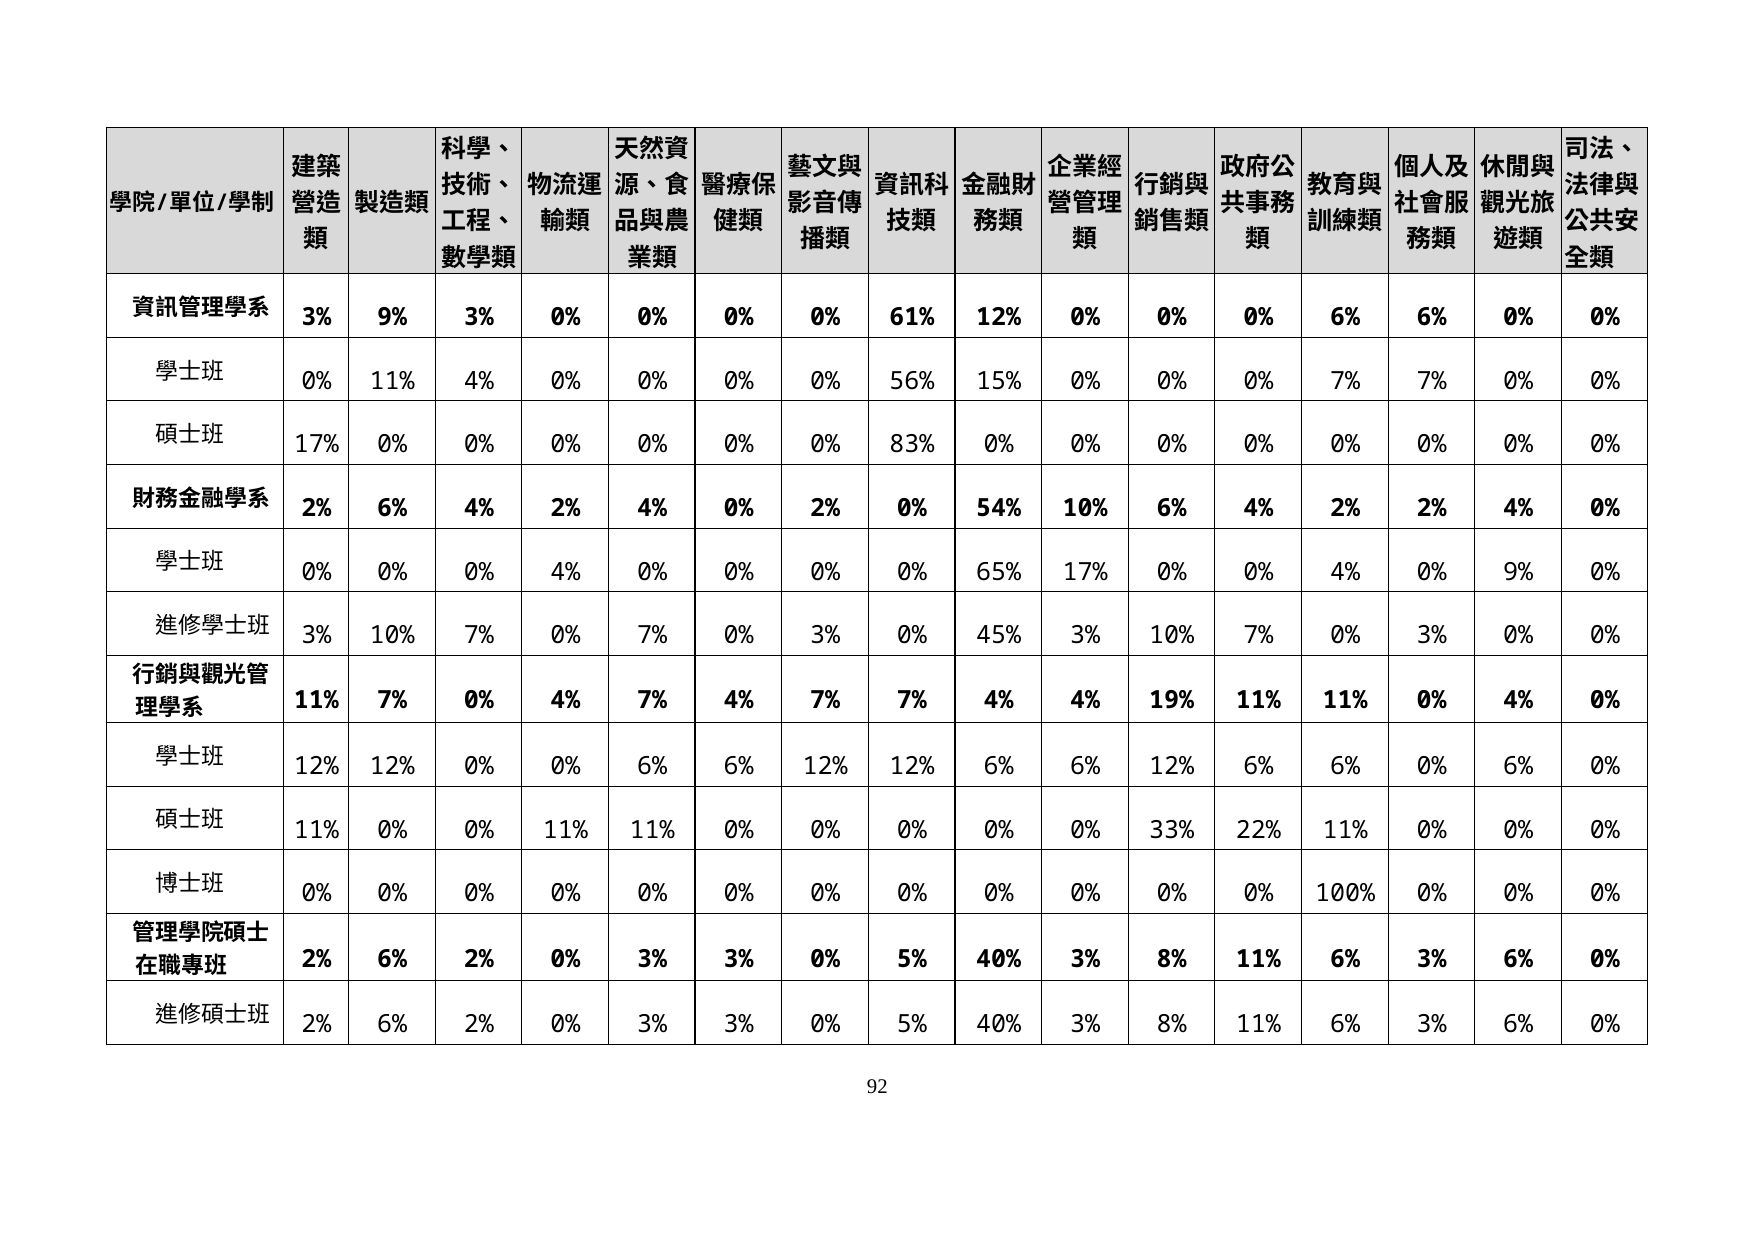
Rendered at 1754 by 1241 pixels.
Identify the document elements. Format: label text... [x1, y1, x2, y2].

table_cell 資訊管理學系 [107, 274, 283, 337]
table_cell 11% [1215, 981, 1301, 1044]
table_cell 45% [956, 592, 1041, 654]
table_cell 4% [1042, 656, 1128, 722]
table_cell 0% [696, 850, 781, 913]
table_cell 2% [1302, 465, 1388, 527]
table_cell 0% [1389, 401, 1474, 464]
table_cell 6% [1302, 274, 1388, 337]
table_cell 3% [284, 274, 348, 337]
table_cell 0% [522, 592, 608, 654]
table_cell 2% [284, 914, 348, 980]
table_cell 6% [1215, 723, 1301, 786]
table_cell 0% [522, 274, 608, 337]
table_cell 4% [1302, 529, 1388, 591]
table_cell 0% [1215, 338, 1301, 400]
table_cell 0% [284, 529, 348, 591]
table_header 教育與訓練類 [1302, 128, 1388, 273]
table_cell 0% [1562, 592, 1647, 654]
table_cell 進修學士班 [107, 592, 283, 654]
table_cell 0% [956, 850, 1041, 913]
table_cell 0% [696, 401, 781, 464]
table_cell 0% [956, 787, 1041, 849]
table_cell 6% [1389, 274, 1474, 337]
table_cell 2% [436, 914, 521, 980]
table_cell 0% [349, 529, 435, 591]
table_cell 10% [1042, 465, 1128, 527]
table_cell 4% [1215, 465, 1301, 527]
table_cell 3% [1389, 914, 1474, 980]
table_cell 4% [956, 656, 1041, 722]
table_cell 6% [1302, 914, 1388, 980]
table_cell 7% [436, 592, 521, 654]
table_cell 0% [1389, 723, 1474, 786]
table_cell 0% [522, 850, 608, 913]
table_cell 2% [284, 465, 348, 527]
table_cell 學士班 [107, 723, 283, 786]
table_cell 40% [956, 981, 1041, 1044]
table_cell 19% [1129, 656, 1214, 722]
table_cell 65% [956, 529, 1041, 591]
table_cell 0% [1562, 723, 1647, 786]
table_cell 10% [349, 592, 435, 654]
table_cell 0% [1215, 274, 1301, 337]
table_cell 7% [1389, 338, 1474, 400]
table_cell 4% [522, 529, 608, 591]
table_cell 3% [284, 592, 348, 654]
table_cell 100% [1302, 850, 1388, 913]
table_cell 7% [782, 656, 868, 722]
table_header 政府公共事務類 [1215, 128, 1301, 273]
table_cell 2% [522, 465, 608, 527]
table_cell 0% [869, 529, 954, 591]
table_cell 0% [1562, 787, 1647, 849]
table_cell 0% [436, 401, 521, 464]
table_cell 17% [284, 401, 348, 464]
table_cell 0% [696, 465, 781, 527]
table_cell 7% [349, 656, 435, 722]
table_header 天然資源、食品與農業類 [609, 128, 694, 273]
table_cell 11% [284, 787, 348, 849]
table_cell 學士班 [107, 338, 283, 400]
table_cell 0% [782, 850, 868, 913]
table_cell 0% [1215, 850, 1301, 913]
table_cell 0% [1562, 981, 1647, 1044]
table_cell 6% [956, 723, 1041, 786]
table_cell 12% [869, 723, 954, 786]
table_cell 0% [522, 401, 608, 464]
table_cell 11% [609, 787, 694, 849]
table_header 藝文與影音傳播類 [782, 128, 868, 273]
table_header 資訊科技類 [869, 128, 954, 273]
table_cell 7% [609, 592, 694, 654]
table_cell 0% [1562, 338, 1647, 400]
table_cell 6% [1475, 914, 1561, 980]
table_cell 6% [1475, 723, 1561, 786]
table_cell 0% [436, 656, 521, 722]
table_cell 0% [1475, 401, 1561, 464]
table_cell 3% [609, 914, 694, 980]
table_cell 0% [1389, 656, 1474, 722]
table_cell 0% [522, 723, 608, 786]
table_cell 3% [696, 914, 781, 980]
table_cell 0% [1562, 274, 1647, 337]
table_cell 0% [436, 787, 521, 849]
table_header 製造類 [349, 128, 435, 273]
table_cell 0% [1562, 914, 1647, 980]
table_cell 0% [522, 914, 608, 980]
table_cell 9% [349, 274, 435, 337]
table_cell 0% [782, 981, 868, 1044]
table_cell 0% [696, 274, 781, 337]
table_cell 4% [436, 338, 521, 400]
table_header 金融財務類 [956, 128, 1041, 273]
table_cell 11% [284, 656, 348, 722]
table_cell 0% [349, 787, 435, 849]
table_cell 0% [1129, 401, 1214, 464]
table_cell 0% [609, 850, 694, 913]
table_cell 3% [609, 981, 694, 1044]
table_cell 4% [1475, 656, 1561, 722]
table_cell 11% [349, 338, 435, 400]
table_header 司法、法律與公共安全類 [1562, 128, 1647, 273]
table_cell 0% [782, 529, 868, 591]
table_cell 0% [782, 401, 868, 464]
table_cell 8% [1129, 981, 1214, 1044]
table_cell 0% [349, 401, 435, 464]
table_cell 11% [1215, 656, 1301, 722]
table_cell 0% [522, 338, 608, 400]
table_header 個人及社會服務類 [1389, 128, 1474, 273]
table_cell 12% [956, 274, 1041, 337]
table_cell 0% [284, 338, 348, 400]
table_cell 10% [1129, 592, 1214, 654]
table_cell 0% [1389, 529, 1474, 591]
table_cell 3% [1389, 592, 1474, 654]
table_cell 0% [696, 338, 781, 400]
table_cell 11% [1215, 914, 1301, 980]
table_cell 0% [1215, 529, 1301, 591]
table_cell 0% [782, 338, 868, 400]
table_cell 0% [1389, 787, 1474, 849]
table_cell 2% [782, 465, 868, 527]
table_cell 博士班 [107, 850, 283, 913]
table_cell 0% [349, 850, 435, 913]
table_cell 8% [1129, 914, 1214, 980]
table_cell 行銷與觀光管理學系 [107, 656, 283, 722]
table_cell 3% [1042, 592, 1128, 654]
table_cell 6% [1302, 723, 1388, 786]
table_cell 0% [1129, 274, 1214, 337]
table_cell 4% [609, 465, 694, 527]
table_cell 0% [1042, 850, 1128, 913]
table_cell 7% [609, 656, 694, 722]
table_cell 0% [869, 465, 954, 527]
table_cell 0% [1389, 850, 1474, 913]
table_cell 6% [1302, 981, 1388, 1044]
table_cell 4% [436, 465, 521, 527]
table_cell 56% [869, 338, 954, 400]
table_cell 4% [696, 656, 781, 722]
table_cell 12% [1129, 723, 1214, 786]
table_cell 0% [1475, 850, 1561, 913]
table_cell 0% [1475, 787, 1561, 849]
table_cell 0% [436, 529, 521, 591]
table_cell 3% [1042, 981, 1128, 1044]
table_cell 0% [782, 914, 868, 980]
table_cell 6% [349, 981, 435, 1044]
table_cell 0% [1562, 465, 1647, 527]
table_header 學院/單位/學制 [107, 128, 283, 273]
table_cell 0% [869, 592, 954, 654]
table_cell 6% [1129, 465, 1214, 527]
table_cell 17% [1042, 529, 1128, 591]
table_cell 0% [1129, 338, 1214, 400]
table_cell 0% [956, 401, 1041, 464]
table_cell 學士班 [107, 529, 283, 591]
table_header 科學、技術、工程、數學類 [436, 128, 521, 273]
table_cell 4% [1475, 465, 1561, 527]
table_cell 0% [696, 592, 781, 654]
table_cell 0% [1042, 787, 1128, 849]
table_cell 0% [1475, 338, 1561, 400]
table_cell 0% [609, 338, 694, 400]
table_cell 7% [1215, 592, 1301, 654]
table_cell 0% [869, 787, 954, 849]
table_header 企業經營管理類 [1042, 128, 1128, 273]
table_cell 5% [869, 914, 954, 980]
table_cell 12% [782, 723, 868, 786]
table_cell 0% [696, 529, 781, 591]
table_cell 6% [1042, 723, 1128, 786]
table_cell 0% [1562, 529, 1647, 591]
table_cell 6% [1475, 981, 1561, 1044]
table_cell 6% [696, 723, 781, 786]
table_cell 0% [869, 850, 954, 913]
table_cell 12% [349, 723, 435, 786]
table_cell 6% [349, 914, 435, 980]
table_cell 3% [696, 981, 781, 1044]
table_header 物流運輸類 [522, 128, 608, 273]
table_cell 3% [782, 592, 868, 654]
table_cell 0% [1129, 850, 1214, 913]
table_cell 0% [436, 723, 521, 786]
table_cell 33% [1129, 787, 1214, 849]
table_cell 4% [522, 656, 608, 722]
table_cell 11% [1302, 787, 1388, 849]
table_cell 0% [782, 787, 868, 849]
table_cell 5% [869, 981, 954, 1044]
table_cell 碩士班 [107, 401, 283, 464]
table_cell 7% [869, 656, 954, 722]
table_cell 0% [1302, 592, 1388, 654]
table_cell 83% [869, 401, 954, 464]
table_cell 0% [436, 850, 521, 913]
table_header 醫療保健類 [696, 128, 781, 273]
table_cell 11% [1302, 656, 1388, 722]
table_cell 0% [1129, 529, 1214, 591]
table_cell 0% [1215, 401, 1301, 464]
table_cell 0% [696, 787, 781, 849]
table_cell 6% [609, 723, 694, 786]
table_cell 15% [956, 338, 1041, 400]
table_cell 進修碩士班 [107, 981, 283, 1044]
table_cell 6% [349, 465, 435, 527]
table_cell 9% [1475, 529, 1561, 591]
table_cell 0% [782, 274, 868, 337]
table_cell 0% [1562, 850, 1647, 913]
table_cell 3% [1389, 981, 1474, 1044]
table_cell 7% [1302, 338, 1388, 400]
table_cell 12% [284, 723, 348, 786]
table_cell 0% [609, 529, 694, 591]
table_cell 0% [609, 274, 694, 337]
table_cell 0% [1475, 592, 1561, 654]
table_cell 61% [869, 274, 954, 337]
table_cell 0% [1042, 274, 1128, 337]
table_cell 2% [1389, 465, 1474, 527]
table_header 建築營造類 [284, 128, 348, 273]
table_cell 0% [1042, 401, 1128, 464]
table_cell 管理學院碩士在職專班 [107, 914, 283, 980]
table_cell 0% [1042, 338, 1128, 400]
table_cell 2% [436, 981, 521, 1044]
table_cell 3% [1042, 914, 1128, 980]
table_header 行銷與銷售類 [1129, 128, 1214, 273]
table_cell 0% [609, 401, 694, 464]
table_cell 3% [436, 274, 521, 337]
table_cell 40% [956, 914, 1041, 980]
table_cell 0% [522, 981, 608, 1044]
table_cell 2% [284, 981, 348, 1044]
table_cell 11% [522, 787, 608, 849]
table_header 休閒與觀光旅遊類 [1475, 128, 1561, 273]
table_cell 22% [1215, 787, 1301, 849]
table_cell 0% [1562, 401, 1647, 464]
table_cell 0% [284, 850, 348, 913]
table_cell 54% [956, 465, 1041, 527]
table_cell 碩士班 [107, 787, 283, 849]
table_cell 0% [1302, 401, 1388, 464]
table_cell 0% [1562, 656, 1647, 722]
table_cell 0% [1475, 274, 1561, 337]
table_cell 財務金融學系 [107, 465, 283, 527]
